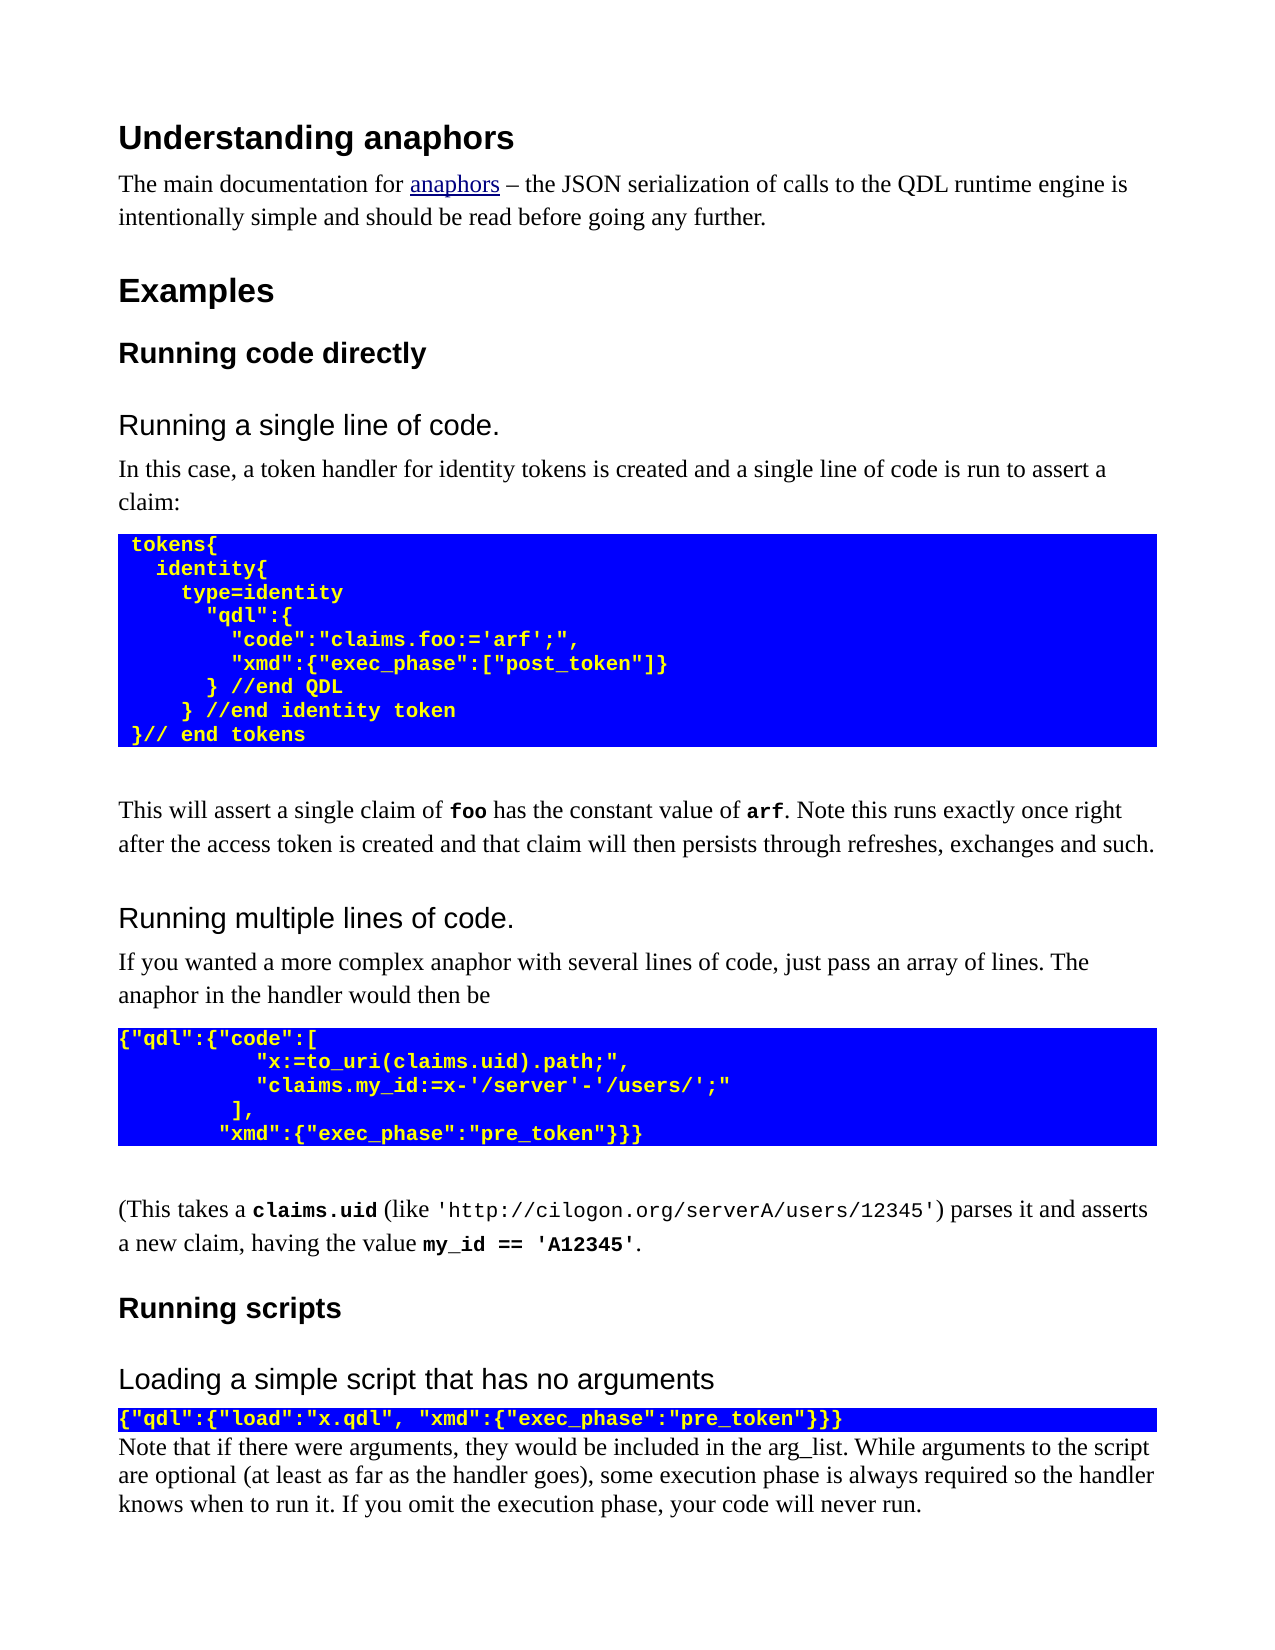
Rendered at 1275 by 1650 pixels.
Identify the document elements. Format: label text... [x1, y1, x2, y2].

text This will assert a single claim of foo has the constant value of arf. Note this runs exactly once right after the access token is created and that claim will then persists through refreshes, exchanges and such. [118, 795, 1157, 857]
text The main documentation for anaphors – the JSON serialization of calls to the QDL runtime engine is intentionally simple and should be read before going any further. [118, 169, 1157, 231]
text "xmd":{"exec_phase":"pre_token"}}} [118, 1122, 1157, 1146]
text }// end tokens [118, 723, 1157, 747]
text In this case, a token handler for identity tokens is created and a single line of code is run to assert a claim: [118, 454, 1157, 516]
subtitle Loading a simple script that has no arguments [118, 1362, 1157, 1396]
subtitle Running a single line of code. [118, 408, 1157, 441]
subtitle Understanding anaphors [118, 118, 1157, 157]
subtitle Running code directly [118, 336, 1157, 370]
text (This takes a claims.uid (like 'http://cilogon.org/serverA/users/12345') parses it and asserts a new claim, having the value my_id == 'A12345'. [118, 1194, 1157, 1257]
text tokens{ [118, 534, 1157, 558]
subtitle Running scripts [118, 1291, 1157, 1324]
text } //end identity token [118, 700, 1157, 723]
text } //end QDL [118, 676, 1157, 700]
text type=identity [118, 582, 1157, 605]
text "x:=to_uri(claims.uid).path;", [118, 1052, 1157, 1075]
text {"qdl":{"load":"x.qdl", "xmd":{"exec_phase":"pre_token"}}} [118, 1408, 1157, 1432]
text "qdl":{ [118, 605, 1157, 629]
text "xmd":{"exec_phase":["post_token"]} [118, 653, 1157, 676]
text If you wanted a more complex anaphor with several lines of code, just pass an array of lines. The anaphor in the handler would then be [118, 947, 1157, 1009]
text ], [118, 1099, 1157, 1122]
text "code":"claims.foo:='arf';", [118, 629, 1157, 653]
text identity{ [118, 558, 1157, 582]
text Note that if there were arguments, they would be included in the arg_list. While arguments to the script are optional (at least as far as the handler goes), some execution phase is always required so the handler knows when to run it. If you omit the execution phase, your code will never run. [118, 1432, 1157, 1518]
subtitle Running multiple lines of code. [118, 901, 1157, 935]
text "claims.my_id:=x-'/server'-'/users/';" [118, 1075, 1157, 1099]
subtitle Examples [118, 271, 1157, 309]
text {"qdl":{"code":[ [118, 1028, 1157, 1052]
